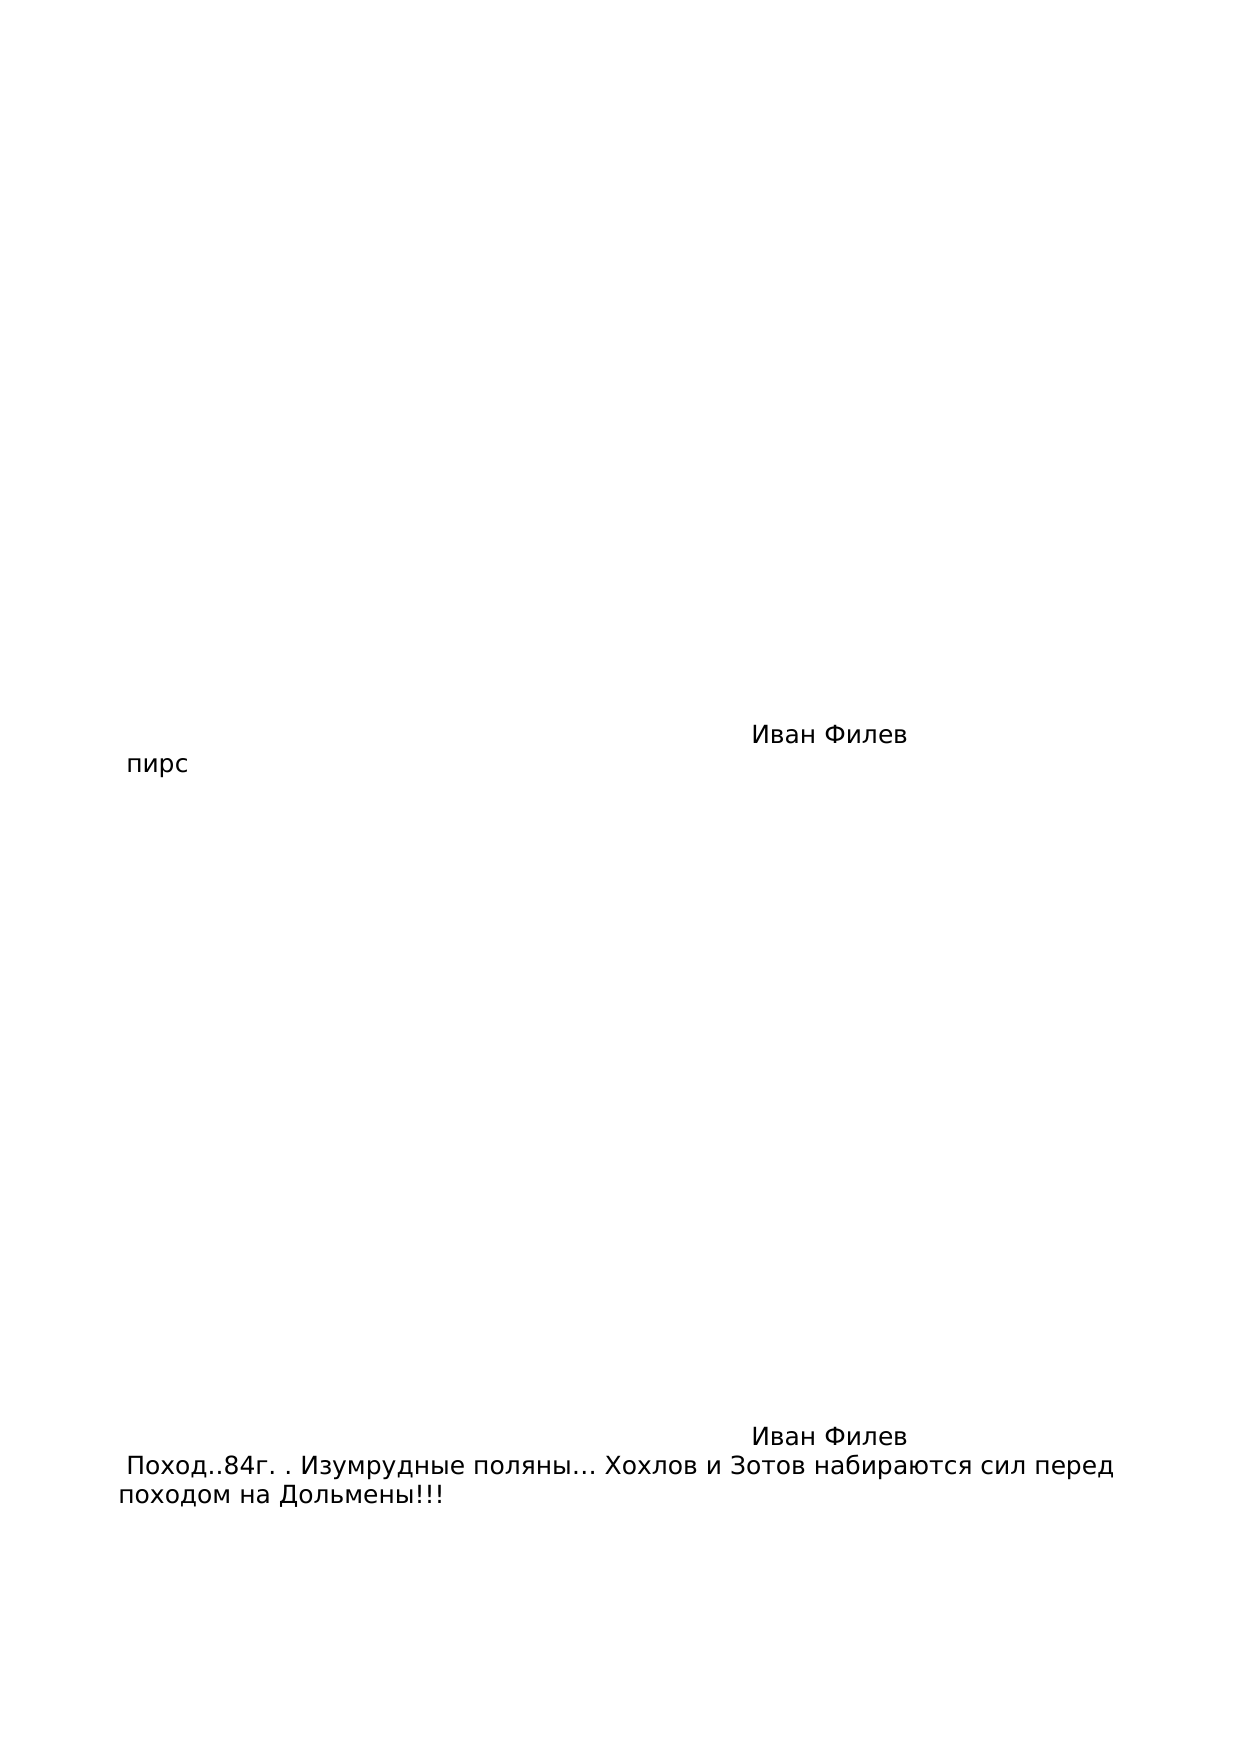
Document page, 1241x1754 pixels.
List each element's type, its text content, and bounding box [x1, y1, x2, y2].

text Иван Филев пирс [118, 118, 1122, 807]
text Иван Филев Поход..84г. . Изумрудные поляны… Хохлов и Зотов набираются сил перед походом на Дольмены!!! [118, 820, 1122, 1538]
